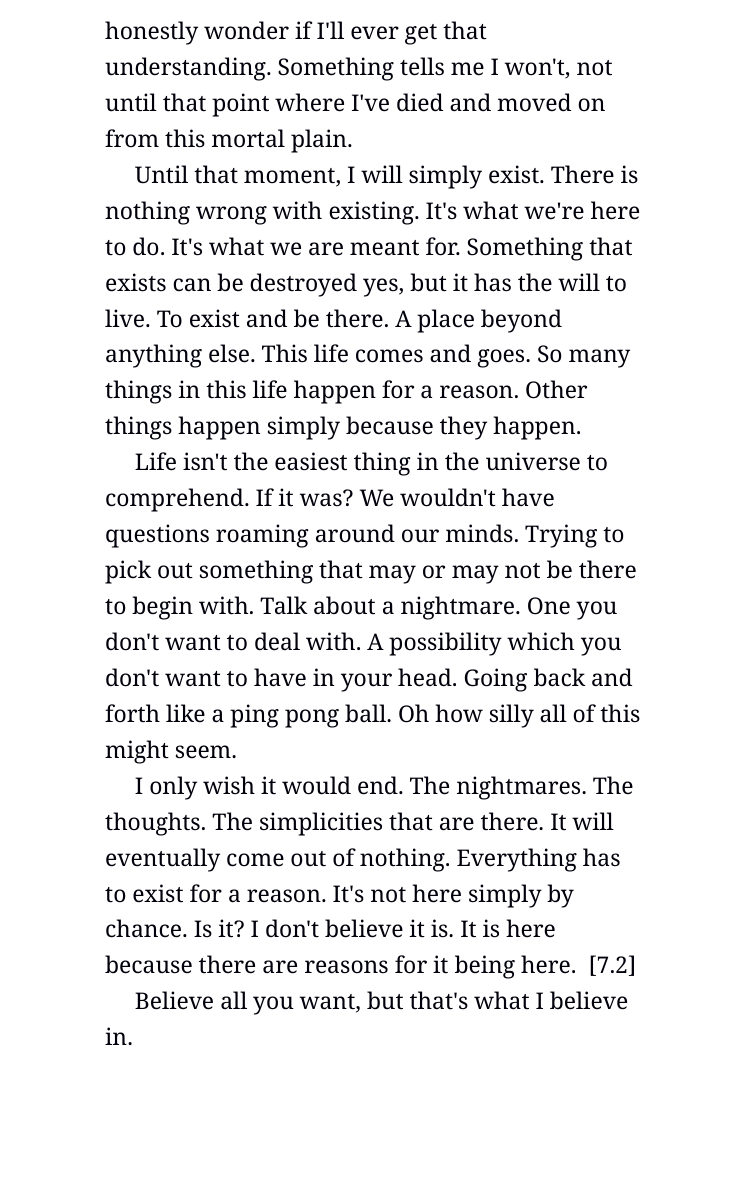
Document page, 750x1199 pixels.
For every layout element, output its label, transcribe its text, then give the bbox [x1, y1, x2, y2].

text I only wish it would end. The nightmares. The thoughts. The simplicities that are there. It will eventually come out of nothing. Everything has to exist for a reason. It's not here simply by chance. Is it? I don't believe it is. It is here because there are reasons for it being here. [7.2] [105, 770, 645, 981]
text Life isn't the easiest thing in the universe to comprehend. If it was? We wouldn't have questions roaming around our minds. Trying to pick out something that may or may not be there to begin with. Talk about a nightmare. One you don't want to deal with. A possibility which you don't want to have in your head. Going back and forth like a ping pong ball. Oh how silly all of this might seem. [105, 446, 645, 765]
text honestly wonder if I'll ever get that understanding. Something tells me I won't, not until that point where I've died and moved on from this mortal plain. [105, 15, 645, 154]
text Believe all you want, but that's what I believe in. [105, 985, 645, 1052]
text Until that moment, I will simply exist. There is nothing wrong with existing. It's what we're here to do. It's what we are meant for. Something that exists can be destroyed yes, but it has the will to live. To exist and be there. A place beyond anything else. This life comes and goes. So many things in this life happen for a reason. Other things happen simply because they happen. [105, 159, 645, 442]
